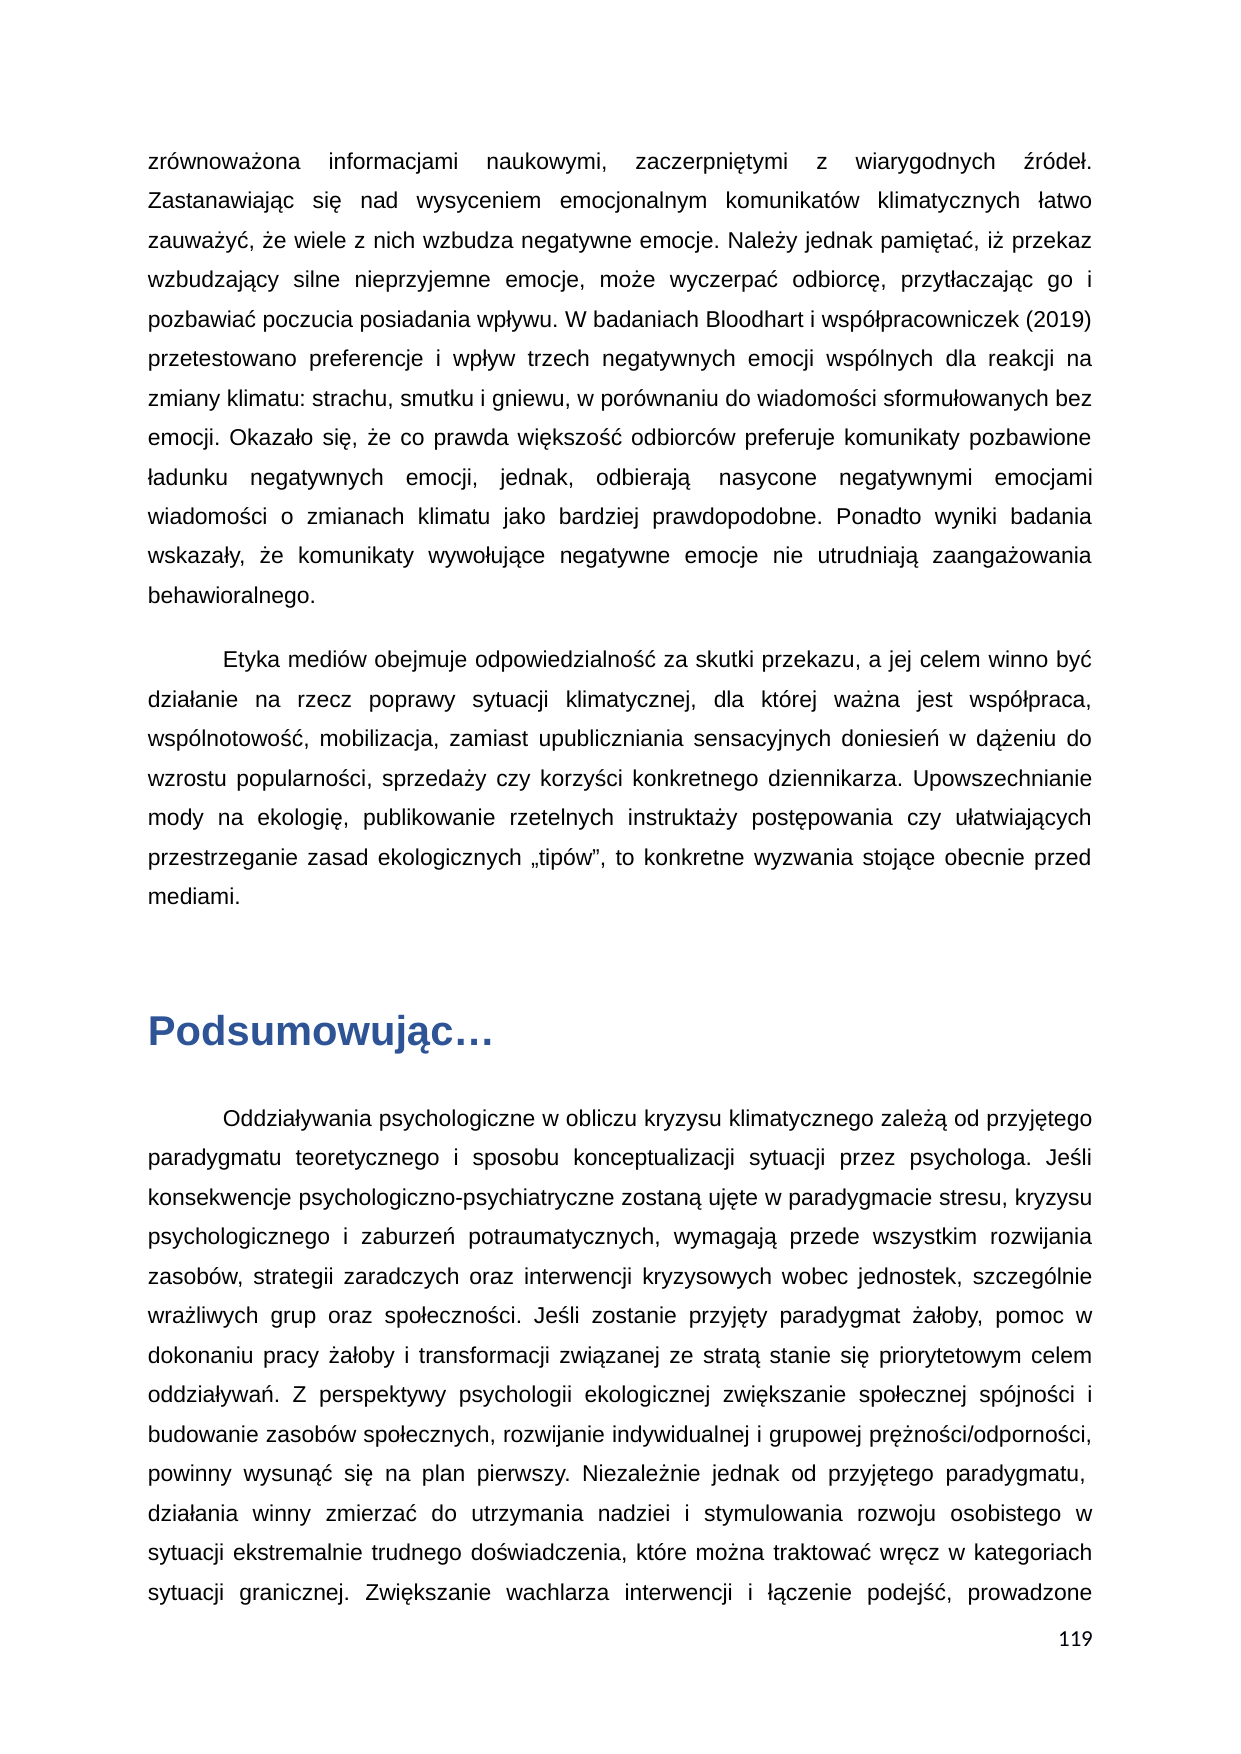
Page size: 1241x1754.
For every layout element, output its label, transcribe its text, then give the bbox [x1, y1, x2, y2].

subtitle Podsumowując… [148, 1006, 1093, 1054]
text Etyka mediów obejmuje odpowiedzialność za skutki przekazu, a jej celem winno być działanie na rzecz poprawy sytuacji klimatycznej, dla której ważna jest współpraca, wspólnotowość, mobilizacja, zamiast upubliczniania sensacyjnych doniesień w dążeniu do wzrostu popularności, sprzedaży czy korzyści konkretnego dziennikarza. Upowszechnianie mody na ekologię, publikowanie rzetelnych instruktaży postępowania czy ułatwiających przestrzeganie zasad ekologicznych „tipów”, to konkretne wyzwania stojące obecnie przed mediami. [148, 646, 1093, 909]
text zrównoważona informacjami naukowymi, zaczerpniętymi z wiarygodnych źródeł. Zastanawiając się nad wysyceniem emocjonalnym komunikatów klimatycznych łatwo zauważyć, że wiele z nich wzbudza negatywne emocje. Należy jednak pamiętać, iż przekaz wzbudzający silne nieprzyjemne emocje, może wyczerpać odbiorcę, przytłaczając go i pozbawiać poczucia posiadania wpływu. W badaniach Bloodhart i współpracowniczek (2019) przetestowano preferencje i wpływ trzech negatywnych emocji wspólnych dla reakcji na zmiany klimatu: strachu, smutku i gniewu, w porównaniu do wiadomości sformułowanych bez emocji. Okazało się, że co prawda większość odbiorców preferuje komunikaty pozbawione ładunku negatywnych emocji, jednak, odbierają nasycone negatywnymi emocjami wiadomości o zmianach klimatu jako bardziej prawdopodobne. Ponadto wyniki badania wskazały, że komunikaty wywołujące negatywne emocje nie utrudniają zaangażowania behawioralnego. [148, 148, 1093, 608]
text Oddziaływania psychologiczne w obliczu kryzysu klimatycznego zależą od przyjętego paradygmatu teoretycznego i sposobu konceptualizacji sytuacji przez psychologa. Jeśli konsekwencje psychologiczno-psychiatryczne zostaną ujęte w paradygmacie stresu, kryzysu psychologicznego i zaburzeń potraumatycznych, wymagają przede wszystkim rozwijania zasobów, strategii zaradczych oraz interwencji kryzysowych wobec jednostek, szczególnie wrażliwych grup oraz społeczności. Jeśli zostanie przyjęty paradygmat żałoby, pomoc w dokonaniu pracy żałoby i transformacji związanej ze stratą stanie się priorytetowym celem oddziaływań. Z perspektywy psychologii ekologicznej zwiększanie społecznej spójności i budowanie zasobów społecznych, rozwijanie indywidualnej i grupowej prężności/odporności, powinny wysunąć się na plan pierwszy. Niezależnie jednak od przyjętego paradygmatu, działania winny zmierzać do utrzymania nadziei i stymulowania rozwoju osobistego w sytuacji ekstremalnie trudnego doświadczenia, które można traktować wręcz w kategoriach sytuacji granicznej. Zwiększanie wachlarza interwencji i łączenie podejść, prowadzone [148, 1105, 1093, 1605]
